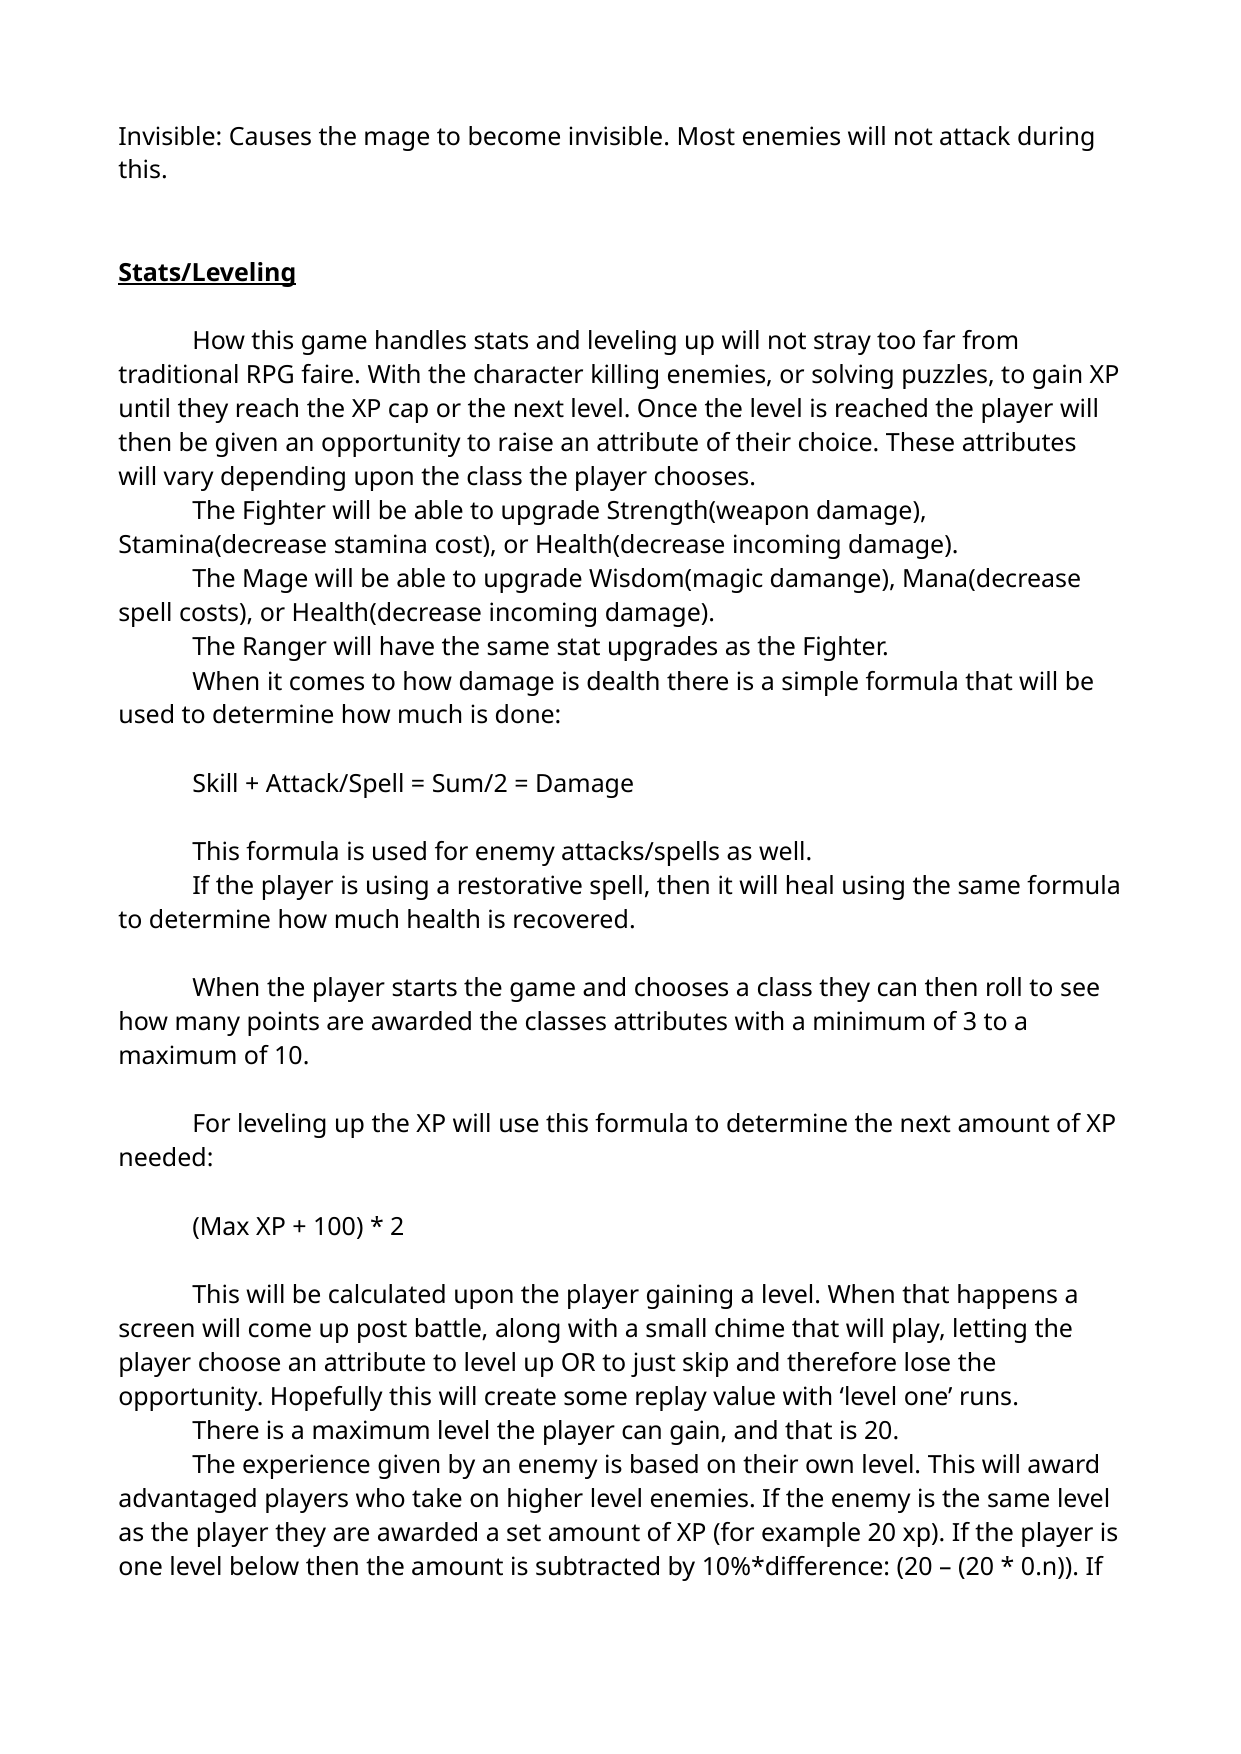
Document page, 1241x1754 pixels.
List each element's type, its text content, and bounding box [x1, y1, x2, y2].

text The Mage will be able to upgrade Wisdom(magic damange), Mana(decrease spell costs), or Health(decrease incoming damage). [118, 561, 1122, 629]
text When it comes to how damage is dealth there is a simple formula that will be used to determine how much is done: [118, 663, 1122, 731]
text Invisible: Causes the mage to become invisible. Most enemies will not attack during this. [118, 118, 1122, 186]
text For leveling up the XP will use this formula to determine the next amount of XP needed: [118, 1106, 1122, 1174]
text (Max XP + 100) * 2 [118, 1208, 1122, 1242]
text Stats/Leveling [118, 254, 1122, 288]
text How this game handles stats and leveling up will not stray too far from traditional RPG faire. With the character killing enemies, or solving puzzles, to gain XP until they reach the XP cap or the next level. Once the level is reached the player will then be given an opportunity to raise an attribute of their choice. These attributes will vary depending upon the class the player chooses. [118, 322, 1122, 493]
text This will be calculated upon the player gaining a level. When that happens a screen will come up post battle, along with a small chime that will play, letting the player choose an attribute to level up OR to just skip and therefore lose the opportunity. Hopefully this will create some replay value with ‘level one’ runs. [118, 1276, 1122, 1412]
text If the player is using a restorative spell, then it will heal using the same formula to determine how much health is recovered. [118, 867, 1122, 936]
text The Fighter will be able to upgrade Strength(weapon damage), Stamina(decrease stamina cost), or Health(decrease incoming damage). [118, 493, 1122, 561]
text When the player starts the game and chooses a class they can then roll to see how many points are awarded the classes attributes with a minimum of 3 to a maximum of 10. [118, 970, 1122, 1072]
text The experience given by an enemy is based on their own level. This will award advantaged players who take on higher level enemies. If the enemy is the same level as the player they are awarded a set amount of XP (for example 20 xp). If the player is one level below then the amount is subtracted by 10%*difference: (20 – (20 * 0.n)). If [118, 1447, 1122, 1583]
text The Ranger will have the same stat upgrades as the Fighter. [118, 629, 1122, 663]
text Skill + Attack/Spell = Sum/2 = Damage [118, 765, 1122, 799]
text There is a maximum level the player can gain, and that is 20. [118, 1412, 1122, 1447]
text This formula is used for enemy attacks/spells as well. [118, 833, 1122, 867]
